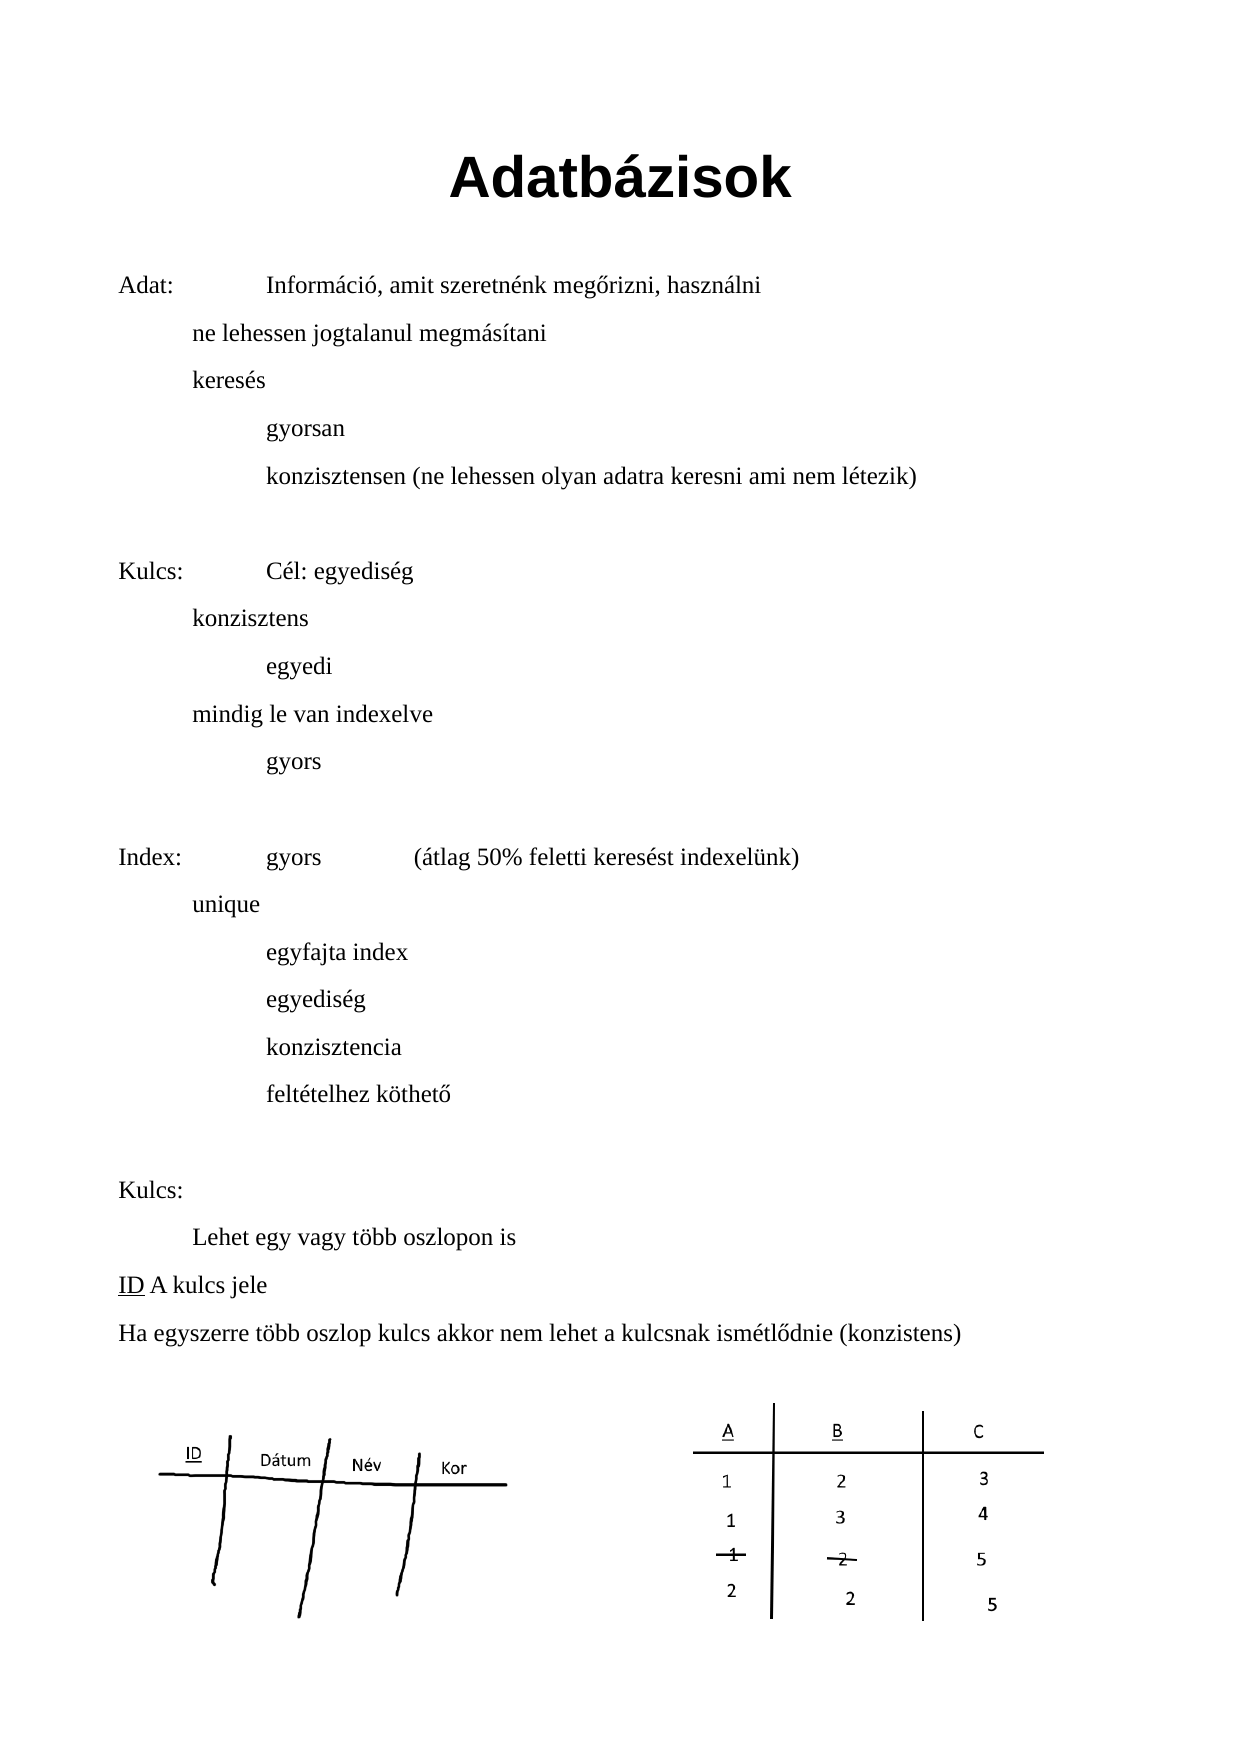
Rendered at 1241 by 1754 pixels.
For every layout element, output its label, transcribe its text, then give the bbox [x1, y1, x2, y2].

text feltételhez köthető [118, 1079, 1122, 1108]
text Lehet egy vagy több oszlopon is [118, 1222, 1122, 1251]
text gyorsan [118, 413, 1122, 442]
text mindig le van indexelve [118, 699, 1122, 727]
text egyedi [118, 651, 1122, 680]
picture [117, 1400, 536, 1626]
text Ha egyszerre több oszlop kulcs akkor nem lehet a kulcsnak ismétlődnie (konzistens) [118, 1318, 1122, 1346]
text Index: gyors (átlag 50% feletti keresést indexelünk) [118, 842, 1122, 870]
picture [668, 1392, 1052, 1637]
text egyediség [118, 984, 1122, 1013]
text ne lehessen jogtalanul megmásítani [118, 318, 1122, 347]
text konzisztensen (ne lehessen olyan adatra keresni ami nem létezik) [118, 461, 1122, 489]
text Kulcs: [118, 1175, 1122, 1203]
text Adat: Információ, amit szeretnénk megőrizni, használni [118, 270, 1122, 299]
text keresés [118, 366, 1122, 394]
text egyfajta index [118, 937, 1122, 966]
text konzisztencia [118, 1032, 1122, 1061]
text unique [118, 889, 1122, 918]
text Kulcs: Cél: egyediség [118, 556, 1122, 585]
title Adatbázisok [118, 143, 1122, 210]
text gyors [118, 746, 1122, 775]
text konzisztens [118, 603, 1122, 632]
text ID A kulcs jele [118, 1270, 1122, 1299]
